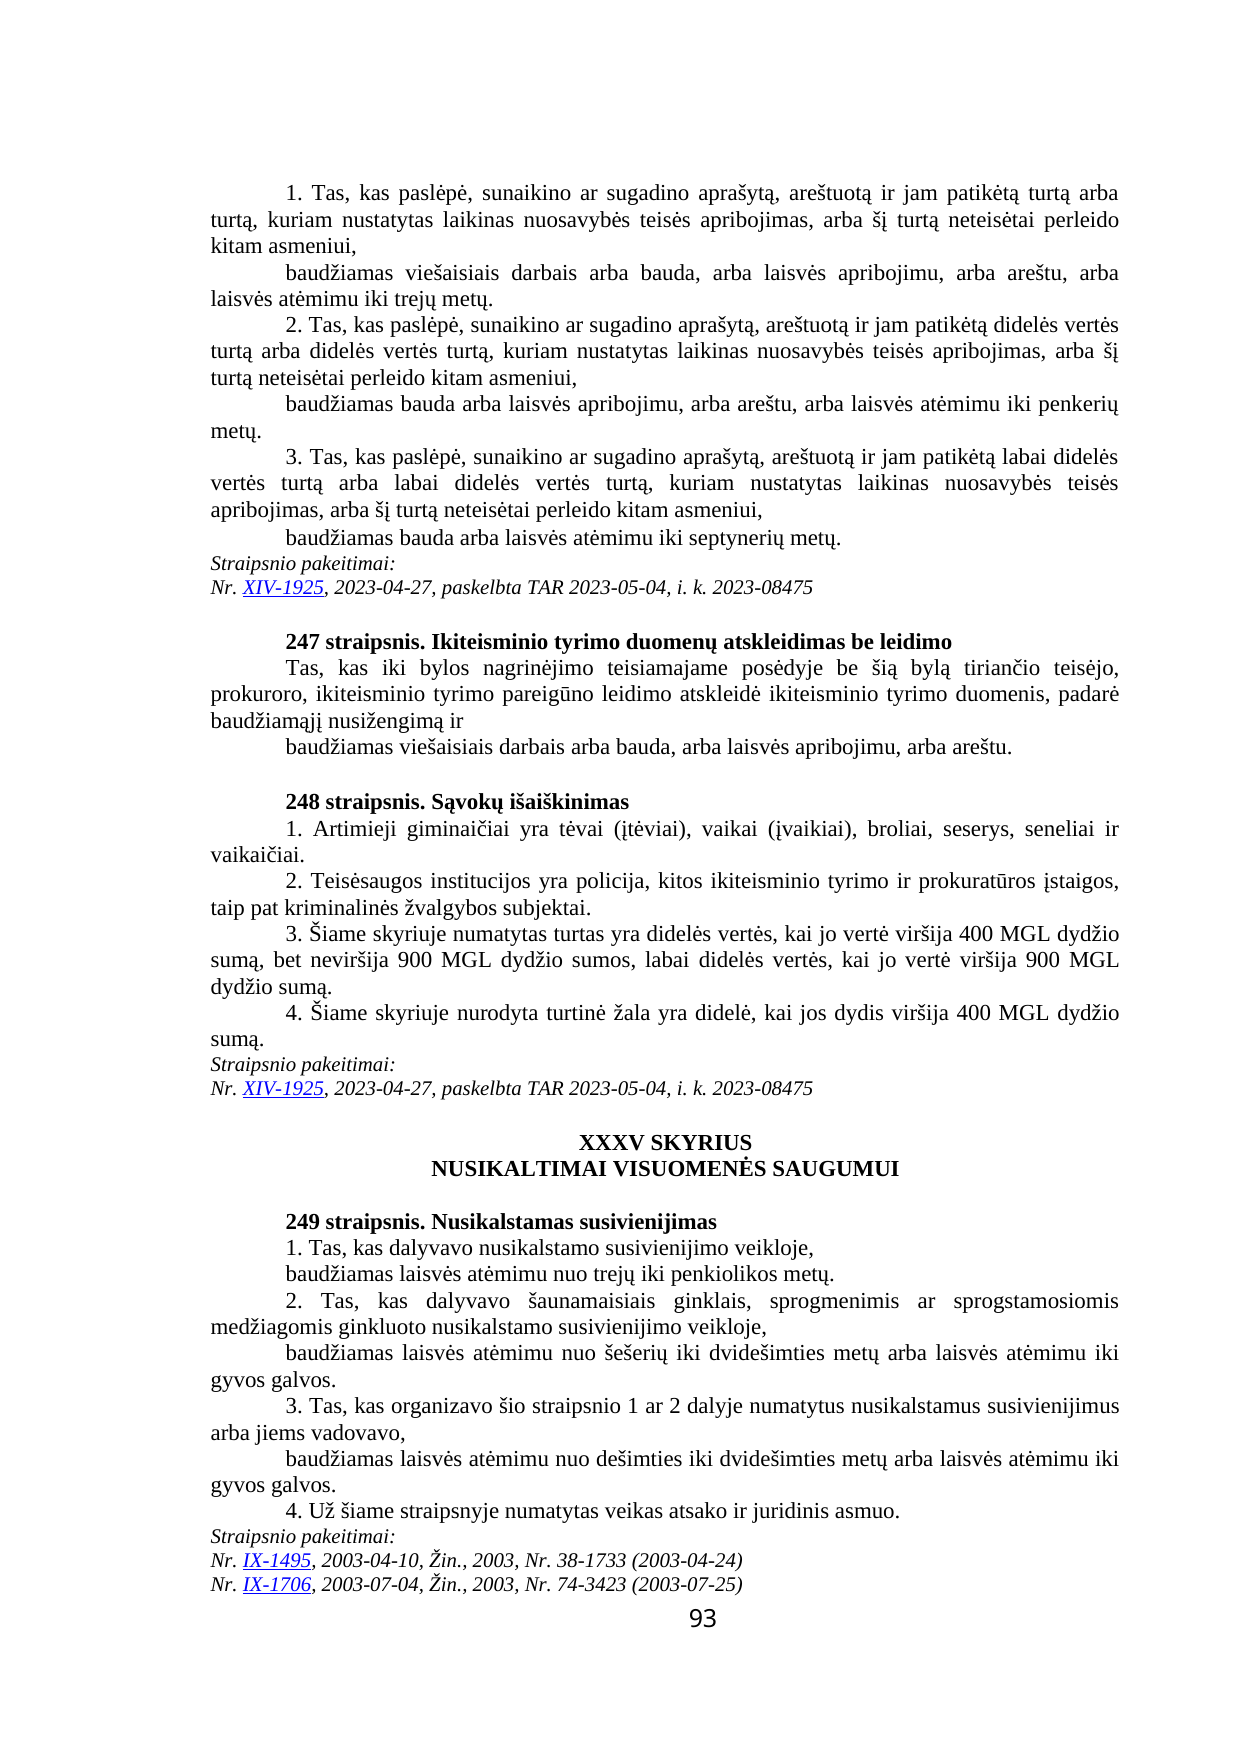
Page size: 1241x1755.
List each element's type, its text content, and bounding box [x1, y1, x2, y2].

text Straipsnio pakeitimai: [210, 551, 1120, 575]
text baudžiamas bauda arba laisvės apribojimu, arba areštu, arba laisvės atėmimu iki penkerių metų. [210, 390, 1120, 443]
text 2. Tas, kas dalyvavo šaunamaisiais ginklais, sprogmenimis ar sprogstamosiomis medžiagomis ginkluoto nusikalstamo susivienijimo veikloje, [210, 1287, 1120, 1339]
text Nr. IX-1495, 2003-04-10, Žin., 2003, Nr. 38-1733 (2003-04-24) [210, 1548, 1120, 1572]
text 3. Tas, kas paslėpė, sunaikino ar sugadino aprašytą, areštuotą ir jam patikėtą labai didelės vertės turtą arba labai didelės vertės turtą, kuriam nustatytas laikinas nuosavybės teisės apribojimas, arba šį turtą neteisėtai perleido kitam asmeniui, [210, 443, 1120, 522]
text 4. Šiame skyriuje nurodyta turtinė žala yra didelė, kai jos dydis viršija 400 MGL dydžio sumą. [210, 999, 1120, 1052]
text 249 straipsnis. Nusikalstamas susivienijimas [210, 1208, 1120, 1234]
text 248 straipsnis. Sąvokų išaiškinimas [210, 788, 1120, 814]
text 1. Tas, kas paslėpė, sunaikino ar sugadino aprašytą, areštuotą ir jam patikėtą turtą arba turtą, kuriam nustatytas laikinas nuosavybės teisės apribojimas, arba šį turtą neteisėtai perleido kitam asmeniui, [210, 179, 1120, 258]
text 3. Šiame skyriuje numatytas turtas yra didelės vertės, kai jo vertė viršija 400 MGL dydžio sumą, bet neviršija 900 MGL dydžio sumos, labai didelės vertės, kai jo vertė viršija 900 MGL dydžio sumą. [210, 920, 1120, 999]
text baudžiamas laisvės atėmimu nuo dešimties iki dvidešimties metų arba laisvės atėmimu iki gyvos galvos. [210, 1445, 1120, 1498]
text baudžiamas laisvės atėmimu nuo šešerių iki dvidešimties metų arba laisvės atėmimu iki gyvos galvos. [210, 1339, 1120, 1392]
text Nr. IX-1706, 2003-07-04, Žin., 2003, Nr. 74-3423 (2003-07-25) [210, 1572, 1120, 1596]
subtitle XXXV SKYRIUS [210, 1129, 1120, 1155]
text Straipsnio pakeitimai: [210, 1052, 1120, 1076]
text Nr. XIV-1925, 2023-04-27, paskelbta TAR 2023-05-04, i. k. 2023-08475 [210, 1076, 1120, 1100]
text 4. Už šiame straipsnyje numatytas veikas atsako ir juridinis asmuo. [210, 1498, 1120, 1524]
text Tas, kas iki bylos nagrinėjimo teisiamajame posėdyje be šią bylą tiriančio teisėjo, prokuroro, ikiteisminio tyrimo pareigūno leidimo atskleidė ikiteisminio tyrimo duomenis, padarė baudžiamąjį nusižengimą ir [210, 654, 1120, 733]
text 3. Tas, kas organizavo šio straipsnio 1 ar 2 dalyje numatytus nusikalstamus susivienijimus arba jiems vadovavo, [210, 1392, 1120, 1445]
text Straipsnio pakeitimai: [210, 1524, 1120, 1548]
text 2. Teisėsaugos institucijos yra policija, kitos ikiteisminio tyrimo ir prokuratūros įstaigos, taip pat kriminalinės žvalgybos subjektai. [210, 867, 1120, 920]
text baudžiamas bauda arba laisvės atėmimu iki septynerių metų. [210, 522, 1120, 551]
text Nr. XIV-1925, 2023-04-27, paskelbta TAR 2023-05-04, i. k. 2023-08475 [210, 575, 1120, 599]
text NUSIKALTIMAI VISUOMENĖS SAUGUMUI [210, 1155, 1120, 1181]
text 1. Artimieji giminaičiai yra tėvai (įtėviai), vaikai (įvaikiai), broliai, seserys, seneliai ir vaikaičiai. [210, 814, 1120, 867]
text 2. Tas, kas paslėpė, sunaikino ar sugadino aprašytą, areštuotą ir jam patikėtą didelės vertės turtą arba didelės vertės turtą, kuriam nustatytas laikinas nuosavybės teisės apribojimas, arba šį turtą neteisėtai perleido kitam asmeniui, [210, 311, 1120, 390]
text 1. Tas, kas dalyvavo nusikalstamo susivienijimo veikloje, [210, 1234, 1120, 1260]
text baudžiamas laisvės atėmimu nuo trejų iki penkiolikos metų. [210, 1260, 1120, 1287]
text 247 straipsnis. Ikiteisminio tyrimo duomenų atskleidimas be leidimo [210, 628, 1120, 654]
text baudžiamas viešaisiais darbais arba bauda, arba laisvės apribojimu, arba areštu. [210, 733, 1120, 759]
text baudžiamas viešaisiais darbais arba bauda, arba laisvės apribojimu, arba areštu, arba laisvės atėmimu iki trejų metų. [210, 258, 1120, 311]
